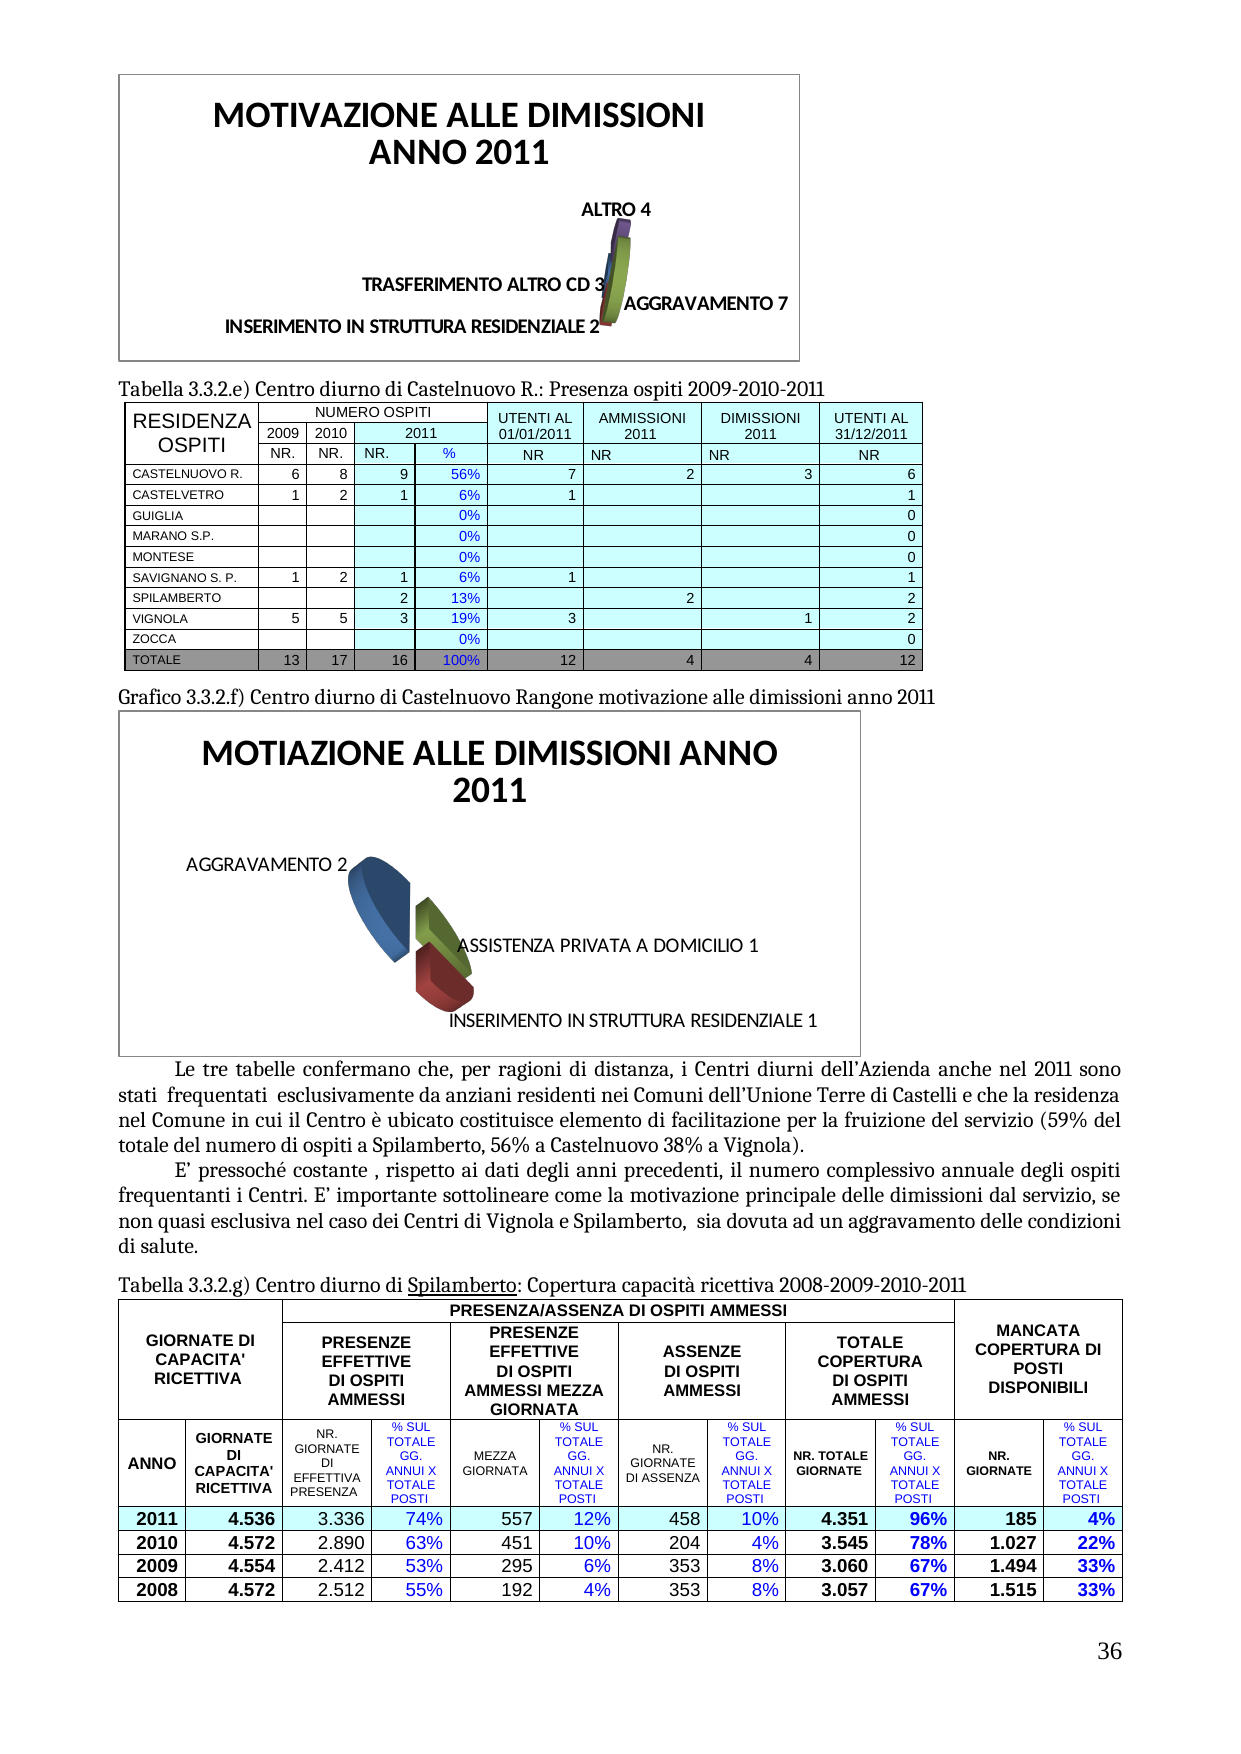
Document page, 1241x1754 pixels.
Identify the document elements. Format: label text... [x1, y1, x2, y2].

table_cell 2.512 [283, 1578, 371, 1601]
table_cell [307, 547, 354, 567]
table_cell 3.057 [786, 1578, 875, 1601]
table_cell 4.554 [186, 1555, 282, 1577]
table_cell 8 [307, 465, 354, 484]
table_header RESIDENZA OSPITI [126, 403, 258, 463]
table_cell 33% [1044, 1578, 1122, 1601]
table_cell [488, 547, 583, 567]
table_cell [702, 485, 819, 505]
table_cell 2.412 [283, 1555, 371, 1577]
table_cell 2 [584, 465, 701, 484]
table_cell CASTELNUOVO R. [126, 465, 258, 484]
table_cell [702, 630, 819, 649]
table_cell CASTELVETRO [126, 485, 258, 505]
table_cell 67% [876, 1578, 954, 1601]
table_cell 3.060 [786, 1555, 875, 1577]
table_cell NR. [259, 444, 306, 463]
table_header MANCATA COPERTURA DI POSTI DISPONIBILI [955, 1300, 1122, 1419]
table_cell MEZZA GIORNATA [451, 1420, 539, 1506]
table_cell % SUL TOTALE GG. ANNUI X TOTALE POSTI [540, 1420, 618, 1506]
table_cell [488, 630, 583, 649]
table_header DIMISSIONI 2011 [702, 403, 819, 443]
table_cell 1.494 [955, 1555, 1043, 1577]
table_cell % SUL TOTALE GG. ANNUI X TOTALE POSTI [708, 1420, 785, 1506]
table_cell 10% [540, 1531, 618, 1553]
table_cell 2 [355, 588, 414, 608]
table_cell NR. [307, 444, 354, 463]
table_cell 1 [702, 609, 819, 628]
table_cell [584, 568, 701, 587]
table_cell % SUL TOTALE GG. ANNUI X TOTALE POSTI [876, 1420, 954, 1506]
table_cell NR. [355, 444, 414, 463]
table_cell 4 [584, 650, 701, 670]
table_cell 2011 [119, 1507, 185, 1530]
table_cell 1 [259, 568, 306, 587]
table_cell 5 [307, 609, 354, 628]
table_cell 0 [820, 547, 922, 567]
table_cell [259, 526, 306, 546]
table_cell 8% [708, 1555, 785, 1577]
text Tabella 3.3.2.g) Centro diurno di Spilamberto: Copertura capacità ricettiva 2008-2009-2010-2011 [118, 1273, 1122, 1298]
table_cell ZOCCA [126, 630, 258, 649]
table_cell [355, 547, 414, 567]
table_cell [307, 526, 354, 546]
table_cell 0 [820, 526, 922, 546]
table_cell 0 [820, 506, 922, 525]
table_cell 6% [416, 568, 487, 587]
table_cell VIGNOLA [126, 609, 258, 628]
table_cell 55% [372, 1578, 450, 1601]
table_cell 0% [416, 526, 487, 546]
table_cell 6% [416, 485, 487, 505]
table_cell 2.890 [283, 1531, 371, 1553]
table_cell [355, 506, 414, 525]
table_cell 12% [540, 1507, 618, 1530]
table_cell 192 [451, 1578, 539, 1601]
table_cell [584, 506, 701, 525]
table_cell 204 [619, 1531, 707, 1553]
table_cell 2008 [119, 1578, 185, 1601]
table_cell 2 [307, 568, 354, 587]
table_cell 1 [259, 485, 306, 505]
table_cell PRESENZE EFFETTIVE DI OSPITI AMMESSI MEZZA GIORNATA [451, 1323, 618, 1419]
table_cell 2009 [259, 423, 306, 443]
table_cell 96% [876, 1507, 954, 1530]
table_cell MONTESE [126, 547, 258, 567]
table_cell % SUL TOTALE GG. ANNUI X TOTALE POSTI [372, 1420, 450, 1506]
table_cell [259, 588, 306, 608]
table_cell 1 [488, 568, 583, 587]
table_cell [584, 485, 701, 505]
text Le tre tabelle confermano che, per ragioni di distanza, i Centri diurni dell’Azienda anche nel 2011 sono stati frequentati esclusivamente da anziani residenti nei Comuni dell’Unione Terre di Castelli e che la residenza nel Comune in cui il Centro è ubicato costituisce elemento di facilitazione per la fruizione del servizio (59% del totale del numero di ospiti a Spilamberto, 56% a Castelnuovo 38% a Vignola). [118, 1057, 1122, 1158]
table_cell 1.027 [955, 1531, 1043, 1553]
table_cell 1 [355, 568, 414, 587]
table_cell 6 [259, 465, 306, 484]
table_cell [307, 588, 354, 608]
table_cell [307, 630, 354, 649]
table_cell 17 [307, 650, 354, 670]
table_cell 3 [355, 609, 414, 628]
text Tabella 3.3.2.e) Centro diurno di Castelnuovo R.: Presenza ospiti 2009-2010-2011 [118, 376, 1122, 402]
table_cell 1 [355, 485, 414, 505]
table_cell [355, 526, 414, 546]
table_cell SPILAMBERTO [126, 588, 258, 608]
table_cell 1.515 [955, 1578, 1043, 1601]
table_cell 3.336 [283, 1507, 371, 1530]
table_cell 1 [820, 485, 922, 505]
table_cell [488, 526, 583, 546]
table_cell PRESENZE EFFETTIVE DI OSPITI AMMESSI [283, 1323, 450, 1419]
table_cell 353 [619, 1555, 707, 1577]
table_cell 0 [820, 630, 922, 649]
table_header GIORNATE DI CAPACITA' RICETTIVA [119, 1300, 282, 1419]
table_cell 13 [259, 650, 306, 670]
table_cell TOTALE COPERTURA DI OSPITI AMMESSI [786, 1323, 954, 1419]
table_cell NR [488, 444, 583, 463]
table_cell [584, 609, 701, 628]
table_cell [702, 547, 819, 567]
table_cell 7 [488, 465, 583, 484]
text Grafico 3.3.2.f) Centro diurno di Castelnuovo Rangone motivazione alle dimissioni anno 2011 [118, 685, 1122, 710]
table_header AMMISSIONI 2011 [584, 403, 701, 443]
table_cell 353 [619, 1578, 707, 1601]
table_cell 2 [820, 588, 922, 608]
table_cell [259, 630, 306, 649]
table_header UTENTI AL 01/01/2011 [488, 403, 583, 443]
table_cell [702, 568, 819, 587]
table_cell TOTALE [126, 650, 258, 670]
table_cell [488, 506, 583, 525]
table_cell 5 [259, 609, 306, 628]
table_cell 74% [372, 1507, 450, 1530]
table_cell 185 [955, 1507, 1043, 1530]
table_cell 2010 [119, 1531, 185, 1553]
table_cell NR [820, 444, 922, 463]
table_cell NR. TOTALE GIORNATE [786, 1420, 875, 1506]
table_cell 13% [416, 588, 487, 608]
table_cell [355, 630, 414, 649]
table_cell [259, 547, 306, 567]
table_cell GIORNATE DI CAPACITA' RICETTIVA [186, 1420, 282, 1506]
table_header NUMERO OSPITI [259, 403, 487, 422]
table_cell 4% [540, 1578, 618, 1601]
table_cell 458 [619, 1507, 707, 1530]
table_cell [259, 506, 306, 525]
text E’ pressoché costante , rispetto ai dati degli anni precedenti, il numero complessivo annuale degli ospiti frequentanti i Centri. E’ importante sottolineare come la motivazione principale delle dimissioni dal servizio, se non quasi esclusiva nel caso dei Centri di Vignola e Spilamberto, sia dovuta ad un aggravamento delle condizioni di salute. [118, 1158, 1122, 1259]
table_cell 2009 [119, 1555, 185, 1577]
table_cell ASSENZE DI OSPITI AMMESSI [619, 1323, 785, 1419]
table_cell 4.572 [186, 1578, 282, 1601]
table_cell [307, 506, 354, 525]
table_cell 2010 [307, 423, 354, 443]
table_cell SAVIGNANO S. P. [126, 568, 258, 587]
table_cell 9 [355, 465, 414, 484]
table_cell NR. GIORNATE DI EFFETTIVA PRESENZA [283, 1420, 371, 1506]
table_cell [702, 526, 819, 546]
table_cell 2 [307, 485, 354, 505]
table_cell 53% [372, 1555, 450, 1577]
table_header PRESENZA/ASSENZA DI OSPITI AMMESSI [283, 1300, 954, 1322]
table_cell 33% [1044, 1555, 1122, 1577]
table_cell % [416, 444, 487, 463]
table_cell [488, 588, 583, 608]
table_cell 6% [540, 1555, 618, 1577]
table_cell NR [702, 444, 819, 463]
table_cell 3 [702, 465, 819, 484]
table_cell 295 [451, 1555, 539, 1577]
table_cell 67% [876, 1555, 954, 1577]
table_cell 3 [488, 609, 583, 628]
table_cell 8% [708, 1578, 785, 1601]
table_cell 4 [702, 650, 819, 670]
table_cell 63% [372, 1531, 450, 1553]
table_cell 0% [416, 630, 487, 649]
table_cell 2 [584, 588, 701, 608]
table_cell ANNO [119, 1420, 185, 1506]
table_header UTENTI AL 31/12/2011 [820, 403, 922, 443]
table_cell [702, 588, 819, 608]
table_cell 4% [708, 1531, 785, 1553]
table_cell NR. GIORNATE DI ASSENZA [619, 1420, 707, 1506]
table_cell 4.572 [186, 1531, 282, 1553]
table_cell 3.545 [786, 1531, 875, 1553]
table_cell 16 [355, 650, 414, 670]
table_cell 10% [708, 1507, 785, 1530]
table_cell 6 [820, 465, 922, 484]
table_cell 451 [451, 1531, 539, 1553]
table_cell 4.536 [186, 1507, 282, 1530]
table_cell 78% [876, 1531, 954, 1553]
table_cell 2011 [355, 423, 487, 443]
table_cell NR [584, 444, 701, 463]
table_cell 56% [416, 465, 487, 484]
table_cell [584, 526, 701, 546]
table_cell 0% [416, 547, 487, 567]
table_cell GUIGLIA [126, 506, 258, 525]
table_cell 4% [1044, 1507, 1122, 1530]
table_cell [584, 547, 701, 567]
table_cell % SUL TOTALE GG. ANNUI X TOTALE POSTI [1044, 1420, 1122, 1506]
table_cell MARANO S.P. [126, 526, 258, 546]
table_cell 12 [820, 650, 922, 670]
table_cell [584, 630, 701, 649]
table_cell 4.351 [786, 1507, 875, 1530]
table_cell 0% [416, 506, 487, 525]
table_cell 100% [416, 650, 487, 670]
table_cell NR. GIORNATE [955, 1420, 1043, 1506]
table_cell 557 [451, 1507, 539, 1530]
table_cell 12 [488, 650, 583, 670]
table_cell 2 [820, 609, 922, 628]
table_cell 1 [488, 485, 583, 505]
table_cell 22% [1044, 1531, 1122, 1553]
table_cell 19% [416, 609, 487, 628]
table_cell [702, 506, 819, 525]
table_cell 1 [820, 568, 922, 587]
